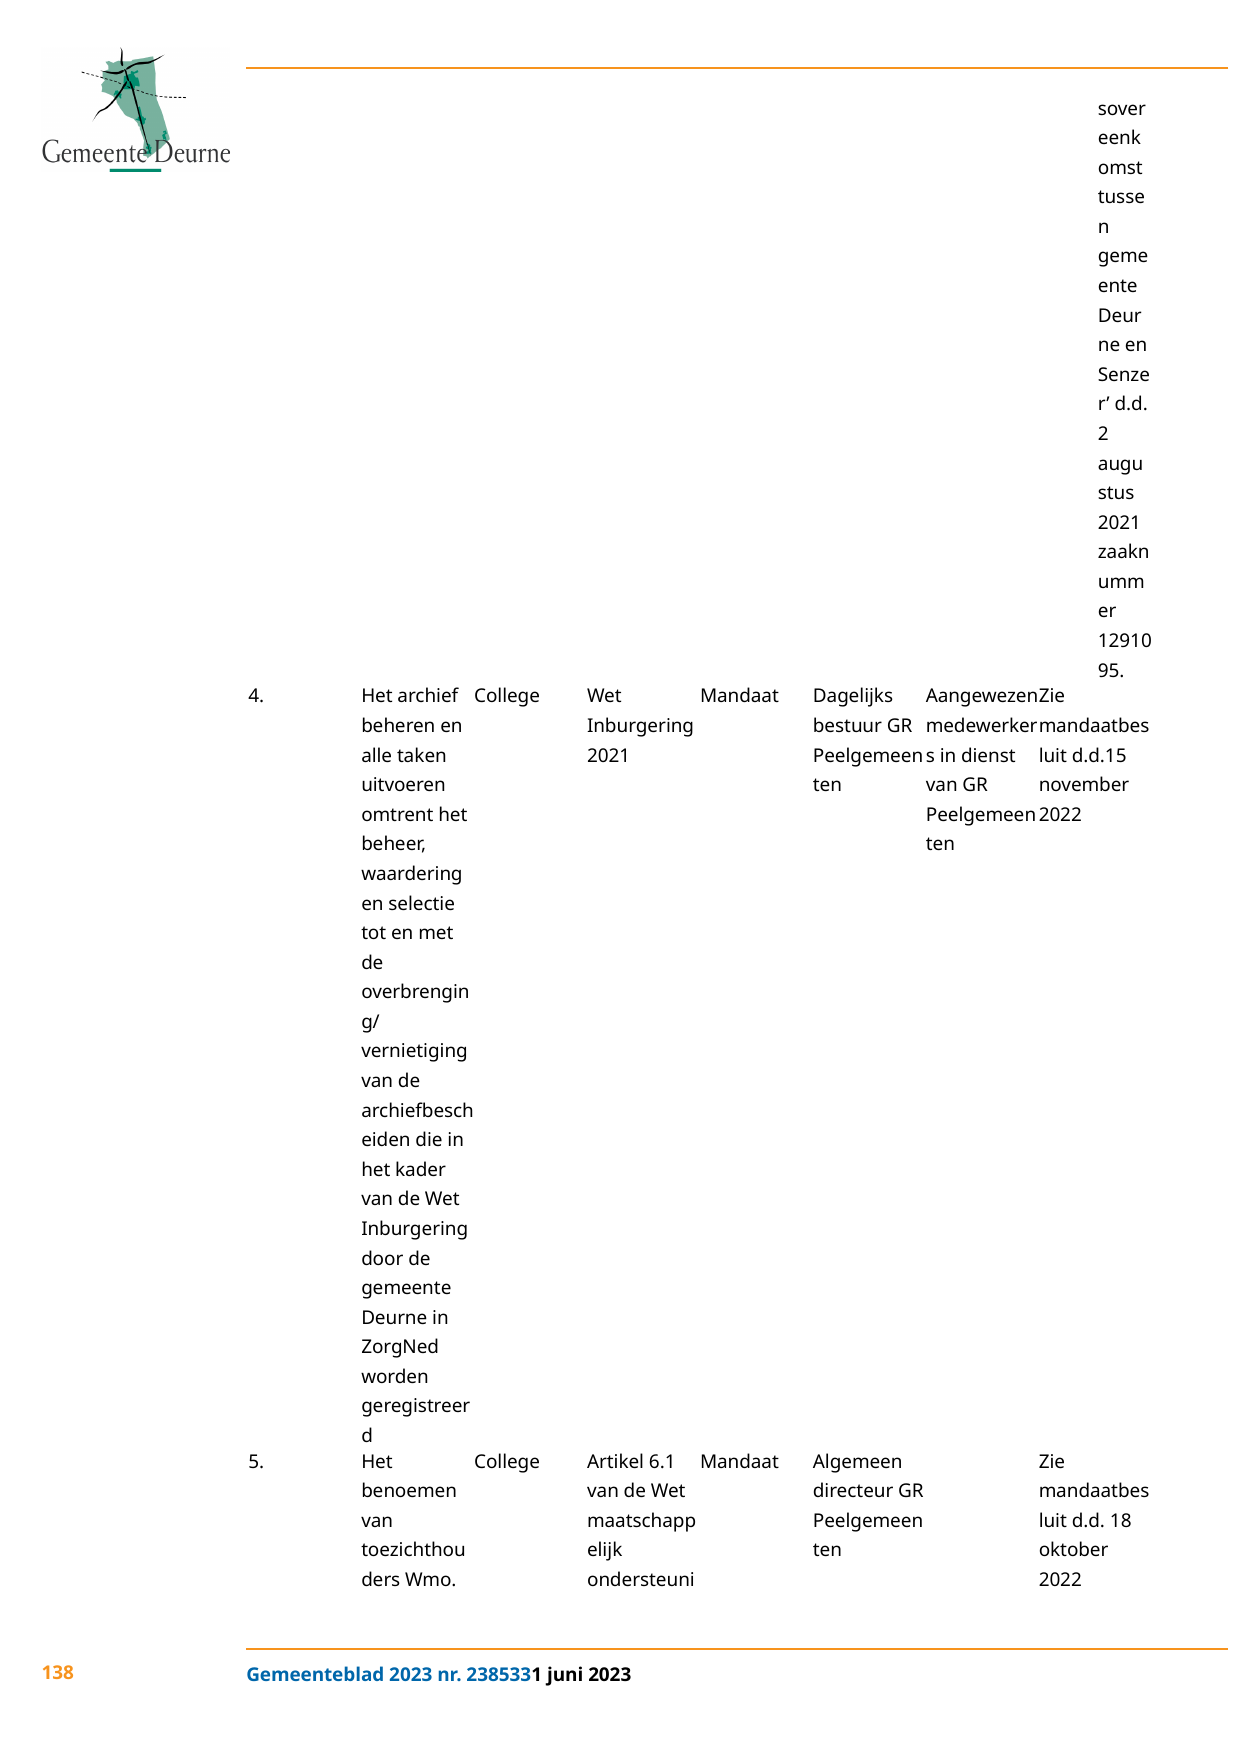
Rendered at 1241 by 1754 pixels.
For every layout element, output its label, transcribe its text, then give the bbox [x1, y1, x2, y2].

table_cell Mandaat [700, 1448, 813, 1592]
table_cell [361, 95, 474, 683]
table_cell Het benoemen van toezichthouders Wmo. [361, 1448, 474, 1592]
table_cell Artikel 6.1 van de Wet maatschappelijk ondersteuni [587, 1448, 700, 1592]
table_cell Zie mandaatbesluit d.d.15 november 2022 [1039, 683, 1152, 1448]
table_cell College [474, 683, 587, 1448]
table_cell [587, 95, 700, 683]
table_cell Mandaat [700, 683, 813, 1448]
table_cell [474, 95, 587, 683]
table_cell [813, 95, 926, 683]
picture [41, 47, 231, 172]
table_cell Wet Inburgering 2021 [587, 683, 700, 1448]
table_cell [700, 95, 813, 683]
table_cell 4. [248, 683, 361, 1448]
table_cell [926, 1448, 1038, 1592]
table_cell Dagelijks bestuur GR Peelgemeenten [813, 683, 926, 1448]
table_cell [926, 95, 1038, 683]
table_cell [248, 95, 361, 683]
table_cell College [474, 1448, 587, 1592]
table_cell Zie mandaatbesluit d.d. 18 oktober 2022 [1039, 1448, 1152, 1592]
table_cell Aangewezen medewerkers in dienst van GR Peelgemeenten [926, 683, 1038, 1448]
table_cell sovereenkomst tussen gemeente Deurne en Senzer’ d.d. 2 augustus 2021 zaaknummer 1291095. [1039, 95, 1152, 683]
table_cell Het archief beheren en alle taken uitvoeren omtrent het beheer, waardering en selectie tot en met de overbrenging/ vernietiging van de archiefbescheiden die in het kader van de Wet Inburgering door de gemeente Deurne in ZorgNed worden geregistreerd [361, 683, 474, 1448]
table_cell 5. [248, 1448, 361, 1592]
table_cell Algemeen directeur GR Peelgemeenten [813, 1448, 926, 1592]
